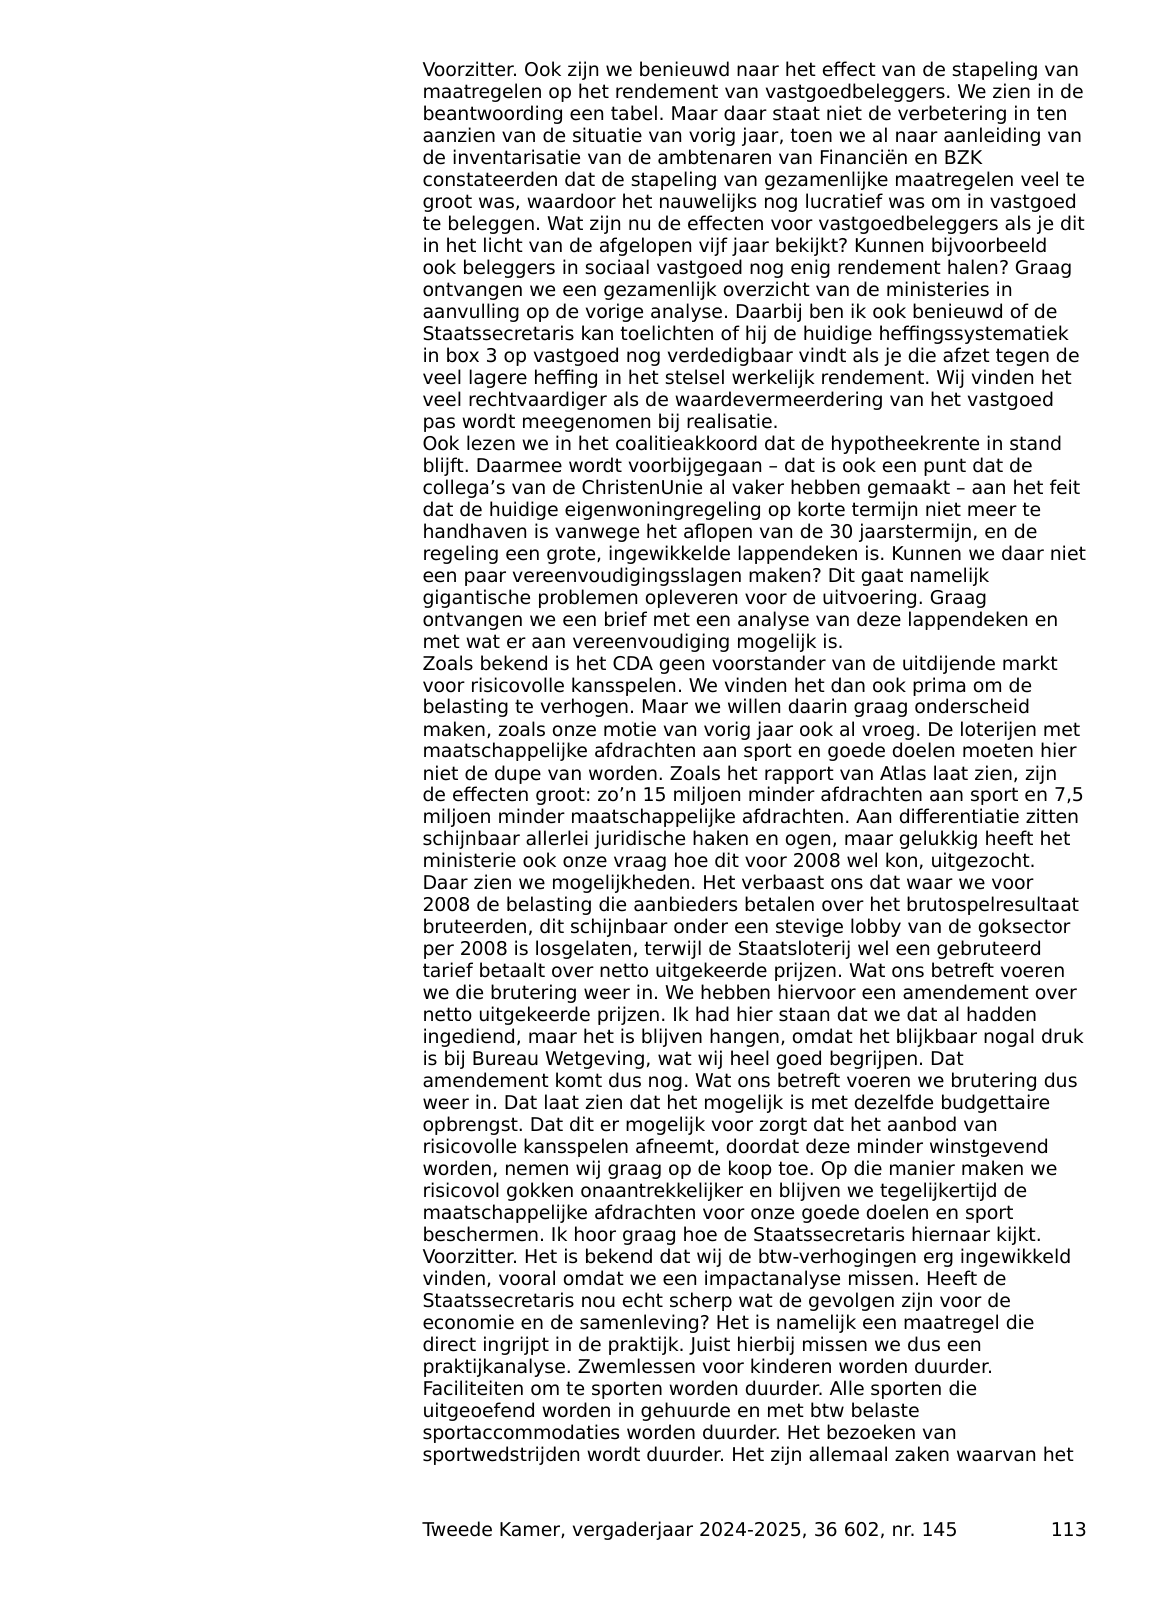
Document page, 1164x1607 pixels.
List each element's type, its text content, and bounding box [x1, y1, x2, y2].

text Voorzitter. Ook zijn we benieuwd naar het effect van de stapeling van maatregelen op het rendement van vastgoedbeleggers. We zien in de beantwoording een tabel. Maar daar staat niet de verbetering in ten aanzien van de situatie van vorig jaar, toen we al naar aanleiding van de inventarisatie van de ambtenaren van Financiën en BZK constateerden dat de stapeling van gezamenlijke maatregelen veel te groot was, waardoor het nauwelijks nog lucratief was om in vastgoed te beleggen. Wat zijn nu de effecten voor vastgoedbeleggers als je dit in het licht van de afgelopen vijf jaar bekijkt? Kunnen bijvoorbeeld ook beleggers in sociaal vastgoed nog enig rendement halen? Graag ontvangen we een gezamenlijk overzicht van de ministeries in aanvulling op de vorige analyse. Daarbij ben ik ook benieuwd of de Staatssecretaris kan toelichten of hij de huidige heffingssystematiek in box 3 op vastgoed nog verdedigbaar vindt als je die afzet tegen de veel lagere heffing in het stelsel werkelijk rendement. Wij vinden het veel rechtvaardiger als de waardevermeerdering van het vastgoed pas wordt meegenomen bij realisatie. [422, 59, 1087, 433]
text Voorzitter. Het is bekend dat wij de btw-verhogingen erg ingewikkeld vinden, vooral omdat we een impactanalyse missen. Heeft de Staatssecretaris nou echt scherp wat de gevolgen zijn voor de economie en de samenleving? Het is namelijk een maatregel die direct ingrijpt in de praktijk. Juist hierbij missen we dus een praktijkanalyse. Zwemlessen voor kinderen worden duurder. Faciliteiten om te sporten worden duurder. Alle sporten die uitgeoefend worden in gehuurde en met btw belaste sportaccommodaties worden duurder. Het bezoeken van sportwedstrijden wordt duurder. Het zijn allemaal zaken waarvan het [422, 1246, 1087, 1466]
text Ook lezen we in het coalitieakkoord dat de hypotheekrente in stand blijft. Daarmee wordt voorbijgegaan – dat is ook een punt dat de collega’s van de ChristenUnie al vaker hebben gemaakt – aan het feit dat de huidige eigenwoningregeling op korte termijn niet meer te handhaven is vanwege het aflopen van de 30 jaarstermijn, en de regeling een grote, ingewikkelde lappendeken is. Kunnen we daar niet een paar vereenvoudigingsslagen maken? Dit gaat namelijk gigantische problemen opleveren voor de uitvoering. Graag ontvangen we een brief met een analyse van deze lappendeken en met wat er aan vereenvoudiging mogelijk is. [422, 433, 1087, 652]
text Zoals bekend is het CDA geen voorstander van de uitdijende markt voor risicovolle kansspelen. We vinden het dan ook prima om de belasting te verhogen. Maar we willen daarin graag onderscheid maken, zoals onze motie van vorig jaar ook al vroeg. De loterijen met maatschappelijke afdrachten aan sport en goede doelen moeten hier niet de dupe van worden. Zoals het rapport van Atlas laat zien, zijn de effecten groot: zo’n 15 miljoen minder afdrachten aan sport en 7,5 miljoen minder maatschappelijke afdrachten. Aan differentiatie zitten schijnbaar allerlei juridische haken en ogen, maar gelukkig heeft het ministerie ook onze vraag hoe dit voor 2008 wel kon, uitgezocht. Daar zien we mogelijkheden. Het verbaast ons dat waar we voor 2008 de belasting die aanbieders betalen over het brutospelresultaat bruteerden, dit schijnbaar onder een stevige lobby van de goksector per 2008 is losgelaten, terwijl de Staatsloterij wel een gebruteerd tarief betaalt over netto uitgekeerde prijzen. Wat ons betreft voeren we die brutering weer in. We hebben hiervoor een amendement over netto uitgekeerde prijzen. Ik had hier staan dat we dat al hadden ingediend, maar het is blijven hangen, omdat het blijkbaar nogal druk is bij Bureau Wetgeving, wat wij heel goed begrijpen. Dat amendement komt dus nog. Wat ons betreft voeren we brutering dus weer in. Dat laat zien dat het mogelijk is met dezelfde budgettaire opbrengst. Dat dit er mogelijk voor zorgt dat het aanbod van risicovolle kansspelen afneemt, doordat deze minder winstgevend worden, nemen wij graag op de koop toe. Op die manier maken we risicovol gokken onaantrekkelijker en blijven we tegelijkertijd de maatschappelijke afdrachten voor onze goede doelen en sport beschermen. Ik hoor graag hoe de Staatssecretaris hiernaar kijkt. [422, 652, 1087, 1246]
